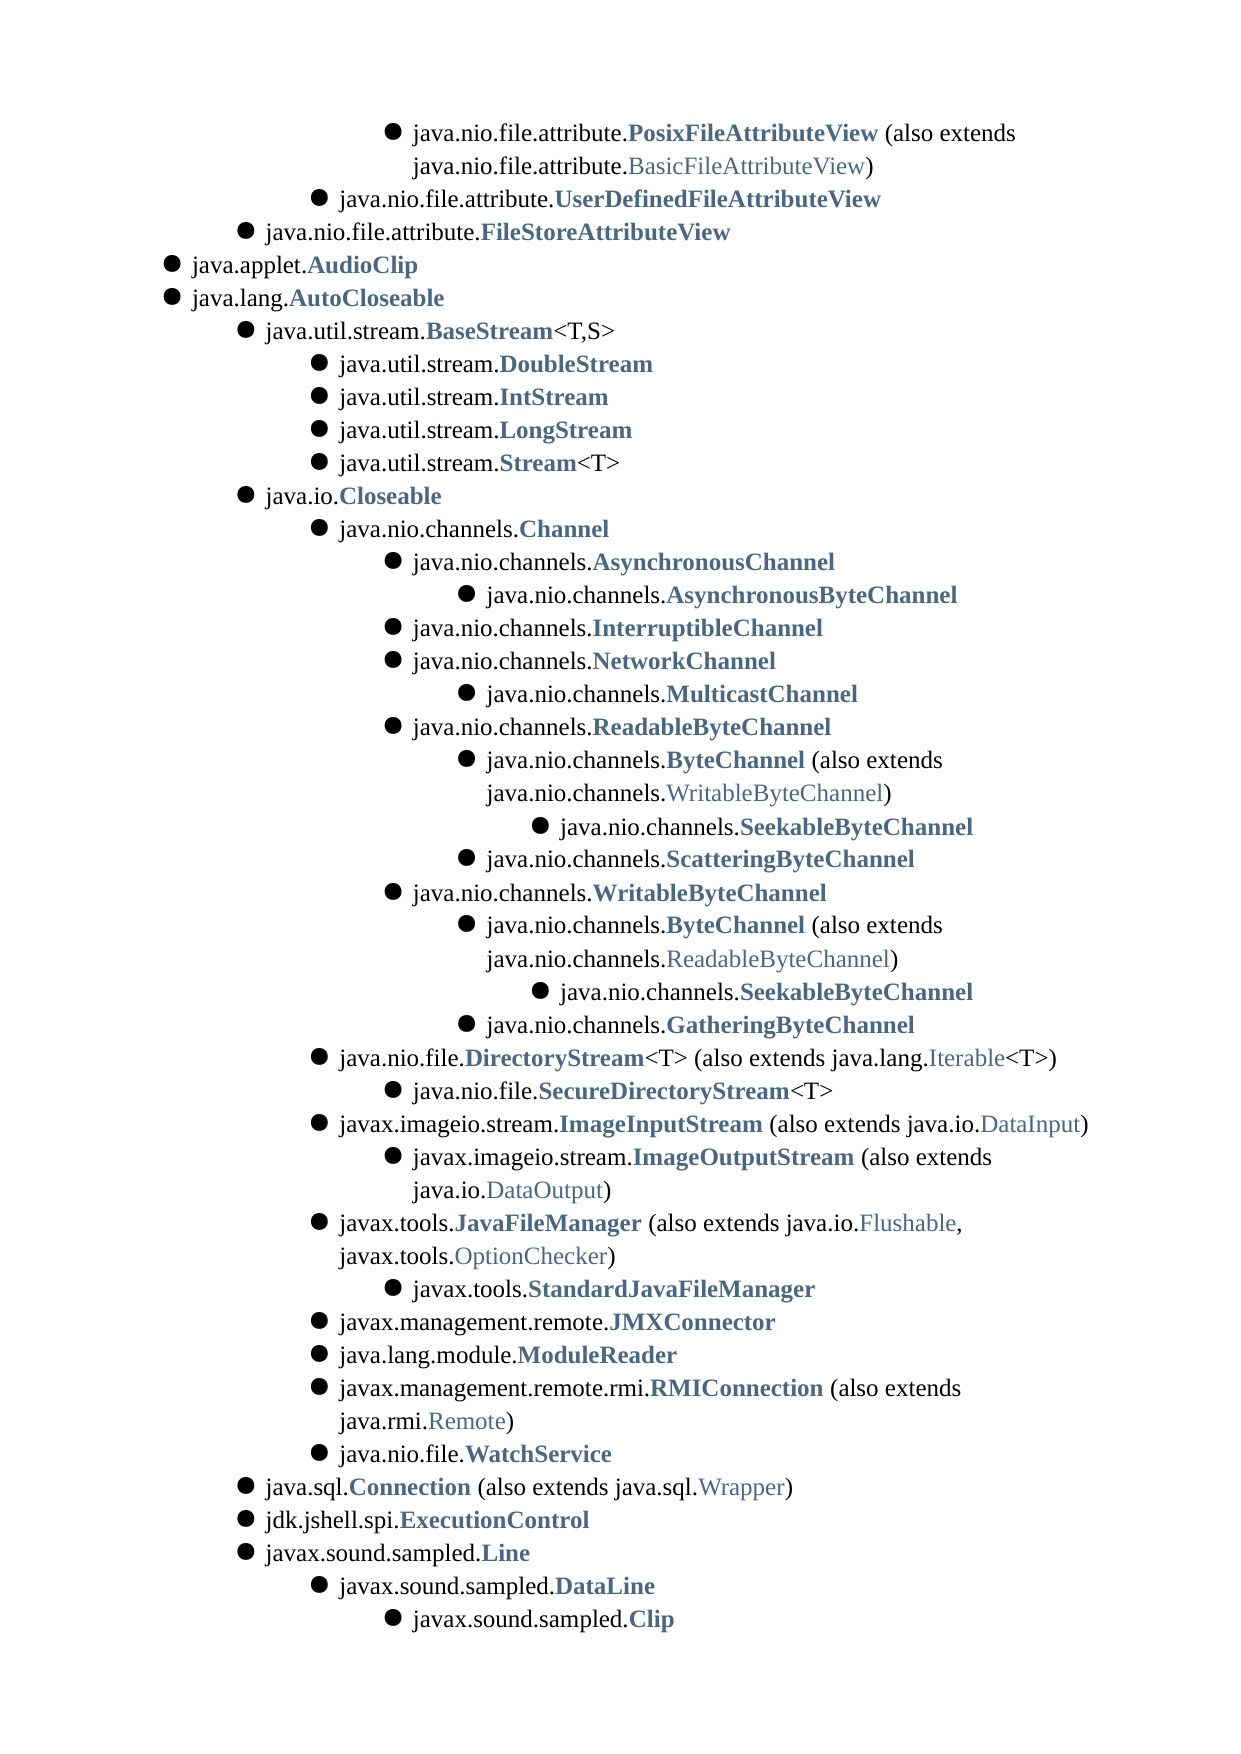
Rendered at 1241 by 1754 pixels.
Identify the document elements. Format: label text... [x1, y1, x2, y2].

list java.util.stream.IntStream [309, 382, 1122, 411]
list java.nio.channels.SeekableByteChannel [531, 812, 1122, 840]
list java.nio.channels.SeekableByteChannel [531, 977, 1122, 1005]
list javax.sound.sampled.DataLine [309, 1571, 1122, 1600]
list javax.management.remote.rmi.RMIConnection (also extends java.rmi.Remote) [309, 1373, 1122, 1435]
list java.lang.AutoCloseable [162, 283, 1122, 312]
list java.io.Closeable [236, 481, 1122, 510]
list java.nio.channels.AsynchronousByteChannel [457, 580, 1122, 609]
list java.util.stream.DoubleStream [309, 349, 1122, 378]
list java.nio.file.attribute.FileStoreAttributeView [236, 217, 1122, 246]
list java.nio.channels.WritableByteChannel [383, 878, 1122, 906]
list java.nio.file.DirectoryStream<T> (also extends java.lang.Iterable<T>) [309, 1043, 1122, 1071]
list java.lang.module.ModuleReader [309, 1340, 1122, 1369]
list java.util.stream.BaseStream<T,​S> [236, 316, 1122, 345]
list java.nio.channels.ScatteringByteChannel [457, 844, 1122, 873]
list java.sql.Connection (also extends java.sql.Wrapper) [236, 1472, 1122, 1501]
list java.nio.channels.ByteChannel (also extends java.nio.channels.ReadableByteChannel) [457, 911, 1122, 972]
list java.nio.channels.Channel [309, 514, 1122, 543]
list java.nio.channels.InterruptibleChannel [383, 613, 1122, 642]
list jdk.jshell.spi.ExecutionControl [236, 1505, 1122, 1534]
list java.nio.channels.MulticastChannel [457, 679, 1122, 708]
list java.nio.channels.ByteChannel (also extends java.nio.channels.WritableByteChannel) [457, 746, 1122, 807]
list javax.tools.StandardJavaFileManager [383, 1274, 1122, 1303]
list java.nio.file.WatchService [309, 1439, 1122, 1468]
list java.nio.file.attribute.PosixFileAttributeView (also extends java.nio.file.attribute.BasicFileAttributeView) [383, 118, 1122, 180]
list javax.sound.sampled.Line [236, 1538, 1122, 1567]
list java.util.stream.LongStream [309, 415, 1122, 444]
list javax.tools.JavaFileManager (also extends java.io.Flushable, javax.tools.OptionChecker) [309, 1208, 1122, 1269]
list javax.imageio.stream.ImageOutputStream (also extends java.io.DataOutput) [383, 1142, 1122, 1203]
list java.nio.channels.AsynchronousChannel [383, 547, 1122, 576]
list java.nio.file.attribute.UserDefinedFileAttributeView [309, 184, 1122, 213]
list java.nio.channels.NetworkChannel [383, 646, 1122, 675]
list java.util.stream.Stream<T> [309, 448, 1122, 477]
list javax.sound.sampled.Clip [383, 1604, 1122, 1633]
list java.nio.channels.GatheringByteChannel [457, 1010, 1122, 1038]
list javax.imageio.stream.ImageInputStream (also extends java.io.DataInput) [309, 1109, 1122, 1137]
list javax.management.remote.JMXConnector [309, 1307, 1122, 1336]
list java.applet.AudioClip [162, 250, 1122, 279]
list java.nio.file.SecureDirectoryStream<T> [383, 1076, 1122, 1104]
list java.nio.channels.ReadableByteChannel [383, 712, 1122, 741]
